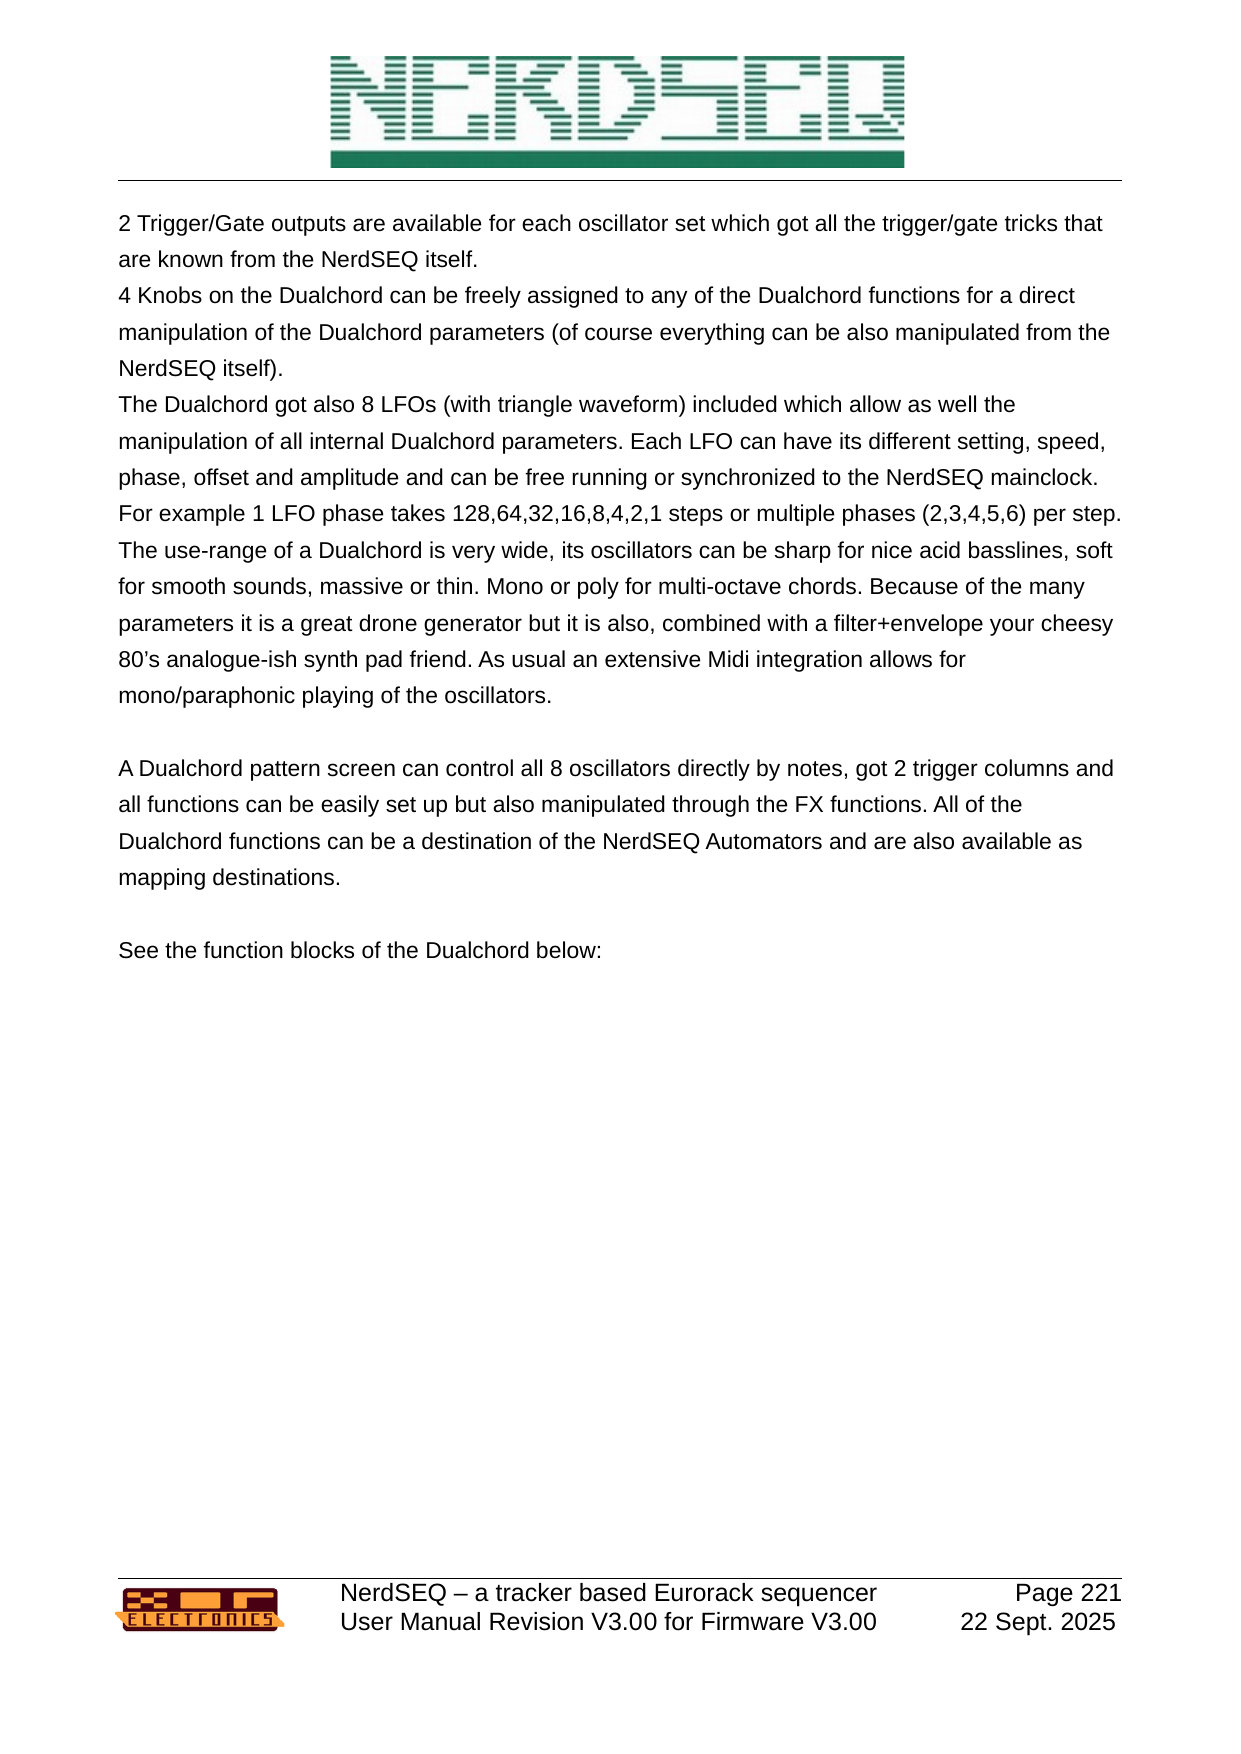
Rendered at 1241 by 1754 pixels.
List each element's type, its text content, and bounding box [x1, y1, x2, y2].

text See the function blocks of the Dualchord below: [118, 937, 1122, 963]
text 2 Trigger/Gate outputs are available for each oscillator set which got all the trigger/gate tricks that are known from the NerdSEQ itself. [118, 209, 1122, 272]
text The Dualchord got also 8 LFOs (with triangle waveform) included which allow as well the manipulation of all internal Dualchord parameters. Each LFO can have its different setting, speed, phase, offset and amplitude and can be free running or synchronized to the NerdSEQ mainclock. For example 1 LFO phase takes 128,64,32,16,8,4,2,1 steps or multiple phases (2,3,4,5,6) per step. [118, 391, 1122, 527]
text A Dualchord pattern screen can control all 8 oscillators directly by notes, got 2 trigger columns and all functions can be easily set up but also manipulated through the FX functions. All of the Dualchord functions can be a destination of the NerdSEQ Automators and are also available as mapping destinations. [118, 755, 1122, 890]
text 4 Knobs on the Dualchord can be freely assigned to any of the Dualchord functions for a direct manipulation of the Dualchord parameters (of course everything can be also manipulated from the NerdSEQ itself). [118, 282, 1122, 381]
picture [330, 56, 905, 168]
picture [115, 1584, 285, 1634]
text The use-range of a Dualchord is very wide, its oscillators can be sharp for nice acid basslines, soft for smooth sounds, massive or thin. Mono or poly for multi-octave chords. Because of the many parameters it is a great drone generator but it is also, combined with a filter+envelope your cheesy 80’s analogue-ish synth pad friend. As usual an extensive Midi integration allows for mono/paraphonic playing of the oscillators. [118, 537, 1122, 708]
